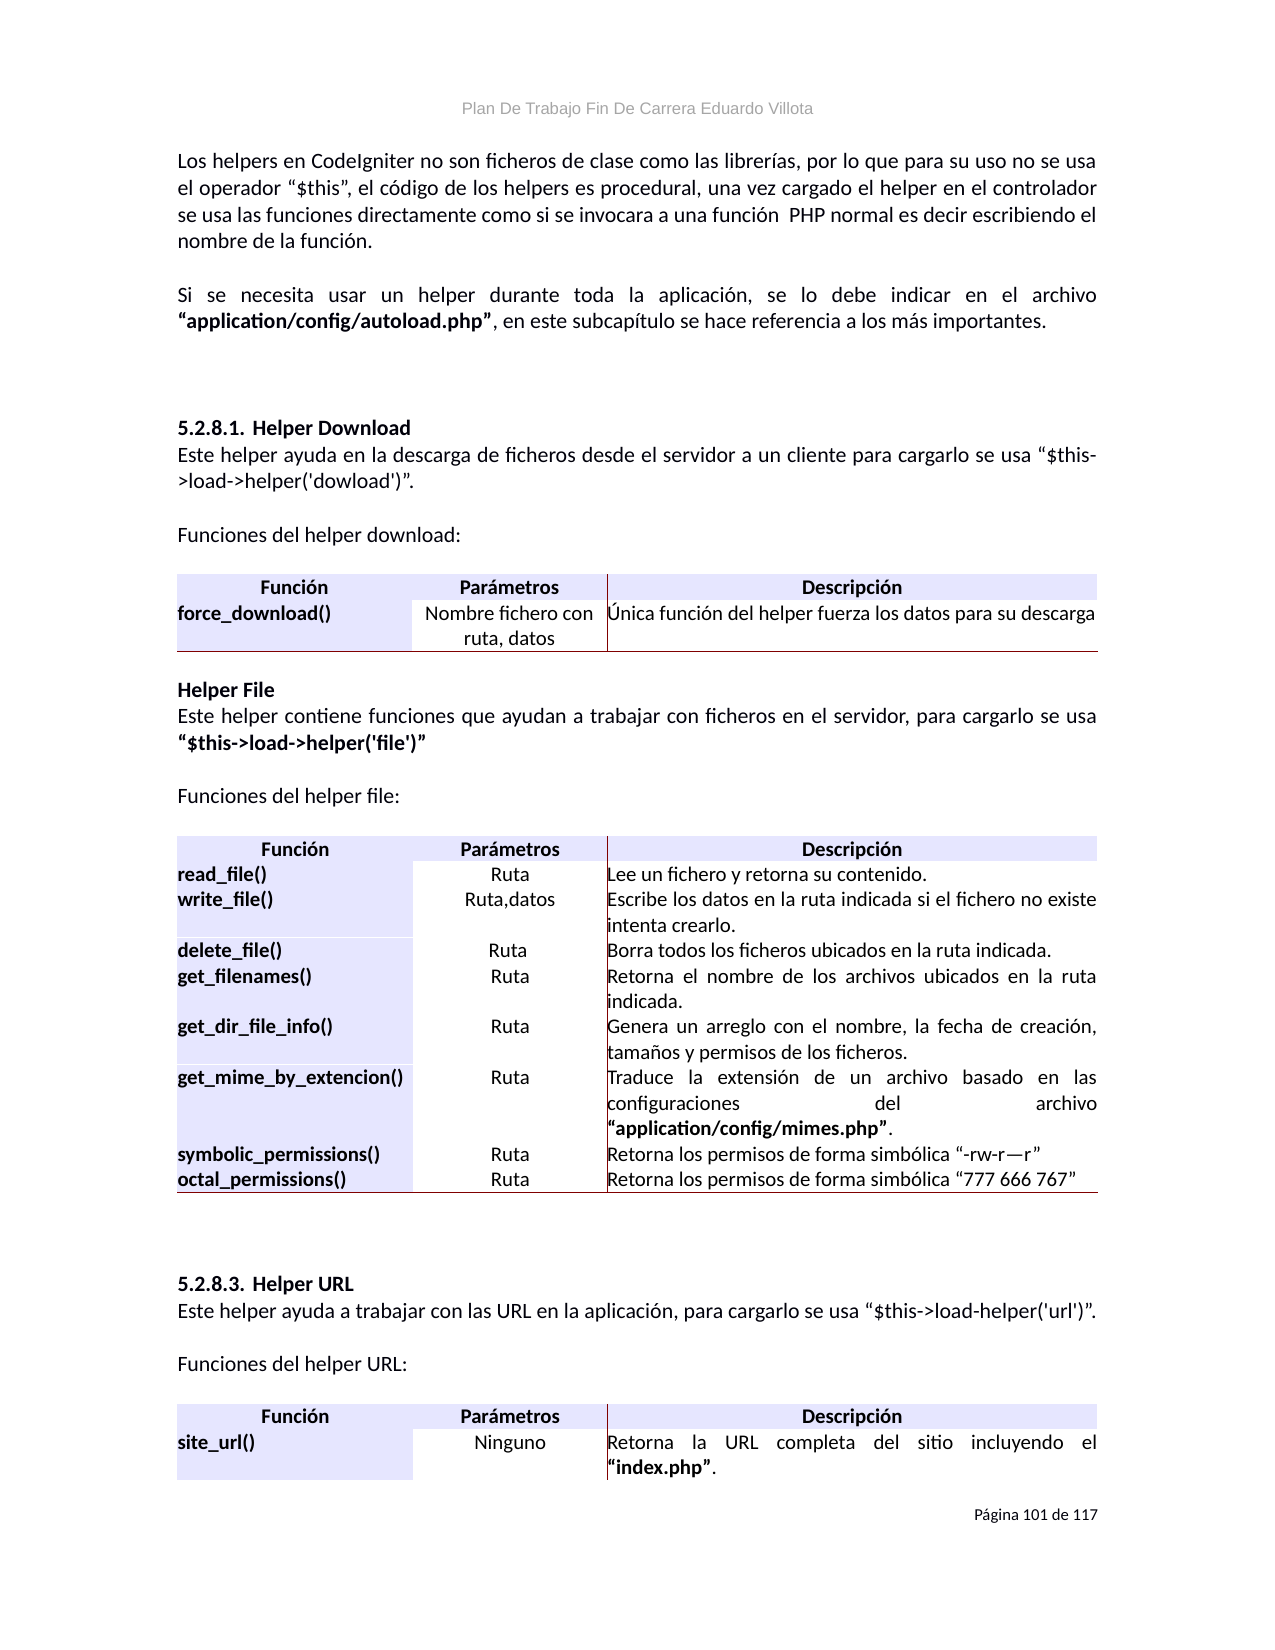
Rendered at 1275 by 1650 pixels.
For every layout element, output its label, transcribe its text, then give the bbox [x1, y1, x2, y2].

text Si se necesita usar un helper durante toda la aplicación, se lo debe indicar en el archivo “application/config/autoload.php”, en este subcapítulo se hace referencia a los más importantes. [177, 281, 1098, 334]
table_cell get_filenames() [177, 963, 413, 1014]
table_cell Ruta [413, 1166, 607, 1192]
table_cell symbolic_permissions() [177, 1141, 413, 1166]
table_cell Retorna los permisos de forma simbólica “-rw-r—r” [608, 1141, 1097, 1166]
table_cell Retorna el nombre de los archivos ubicados en la ruta indicada. [608, 963, 1097, 1014]
table_header Parámetros [413, 1404, 607, 1429]
table_header Función [177, 1404, 413, 1429]
table_cell read_file() [177, 861, 413, 887]
table_cell Única función del helper fuerza los datos para su descarga [608, 600, 1097, 651]
text 5.2.8.3. Helper URL [177, 1270, 1098, 1297]
table_cell Ruta [413, 1141, 607, 1166]
text Este helper ayuda a trabajar con las URL en la aplicación, para cargarlo se usa “$this->load-helper('url')”. [177, 1297, 1098, 1324]
table_cell site_url() [177, 1429, 413, 1480]
table_cell Traduce la extensión de un archivo basado en las configuraciones del archivo “application/config/mimes.php”. [608, 1065, 1097, 1141]
table_cell Nombre fichero con ruta, datos [412, 600, 607, 651]
table_header Parámetros [412, 574, 607, 600]
table_cell delete_file() [177, 938, 413, 963]
table_cell Ruta [413, 1014, 607, 1064]
table_cell Ruta,datos [413, 887, 607, 937]
table_header Descripción [608, 1404, 1097, 1429]
table_cell Escribe los datos en la ruta indicada si el fichero no existe intenta crearlo. [608, 887, 1097, 937]
text Funciones del helper file: [177, 782, 1098, 809]
table_cell write_file() [177, 887, 413, 937]
text Funciones del helper URL: [177, 1350, 1098, 1377]
table_cell Ninguno [413, 1429, 607, 1480]
table_header Parámetros [413, 836, 607, 861]
table_header Descripción [608, 836, 1097, 861]
table_cell Ruta [413, 963, 607, 1014]
table_cell Ruta [413, 938, 607, 963]
table_cell force_download() [177, 600, 412, 651]
text Este helper ayuda en la descarga de ficheros desde el servidor a un cliente para cargarlo se usa “$this->load->helper('dowload')”. [177, 441, 1098, 494]
text Este helper contiene funciones que ayudan a trabajar con ficheros en el servidor, para cargarlo se usa “$this->load->helper('file')” [177, 702, 1098, 756]
table_cell octal_permissions() [177, 1166, 413, 1192]
table_header Función [177, 574, 412, 600]
text Los helpers en CodeIgniter no son ficheros de clase como las librerías, por lo que para su uso no se usa el operador “$this”, el código de los helpers es procedural, una vez cargado el helper en el controlador se usa las funciones directamente como si se invocara a una función PHP normal es decir escribiendo el nombre de la función. [177, 148, 1098, 254]
table_cell Retorna la URL completa del sitio incluyendo el “index.php”. [608, 1429, 1097, 1480]
table_cell Genera un arreglo con el nombre, la fecha de creación, tamaños y permisos de los ficheros. [608, 1014, 1097, 1064]
text Helper File [177, 676, 1098, 702]
table_cell Retorna los permisos de forma simbólica “777 666 767” [608, 1166, 1097, 1192]
table_cell Ruta [413, 1065, 607, 1141]
table_cell get_dir_file_info() [177, 1014, 413, 1064]
table_header Función [177, 836, 413, 861]
table_cell Ruta [413, 861, 607, 887]
table_cell Borra todos los ficheros ubicados en la ruta indicada. [608, 938, 1097, 963]
text Funciones del helper download: [177, 521, 1098, 548]
text 5.2.8.1. Helper Download [177, 414, 1098, 441]
table_header Descripción [608, 574, 1097, 600]
table_cell Lee un fichero y retorna su contenido. [608, 861, 1097, 887]
table_cell get_mime_by_extencion() [177, 1065, 413, 1141]
